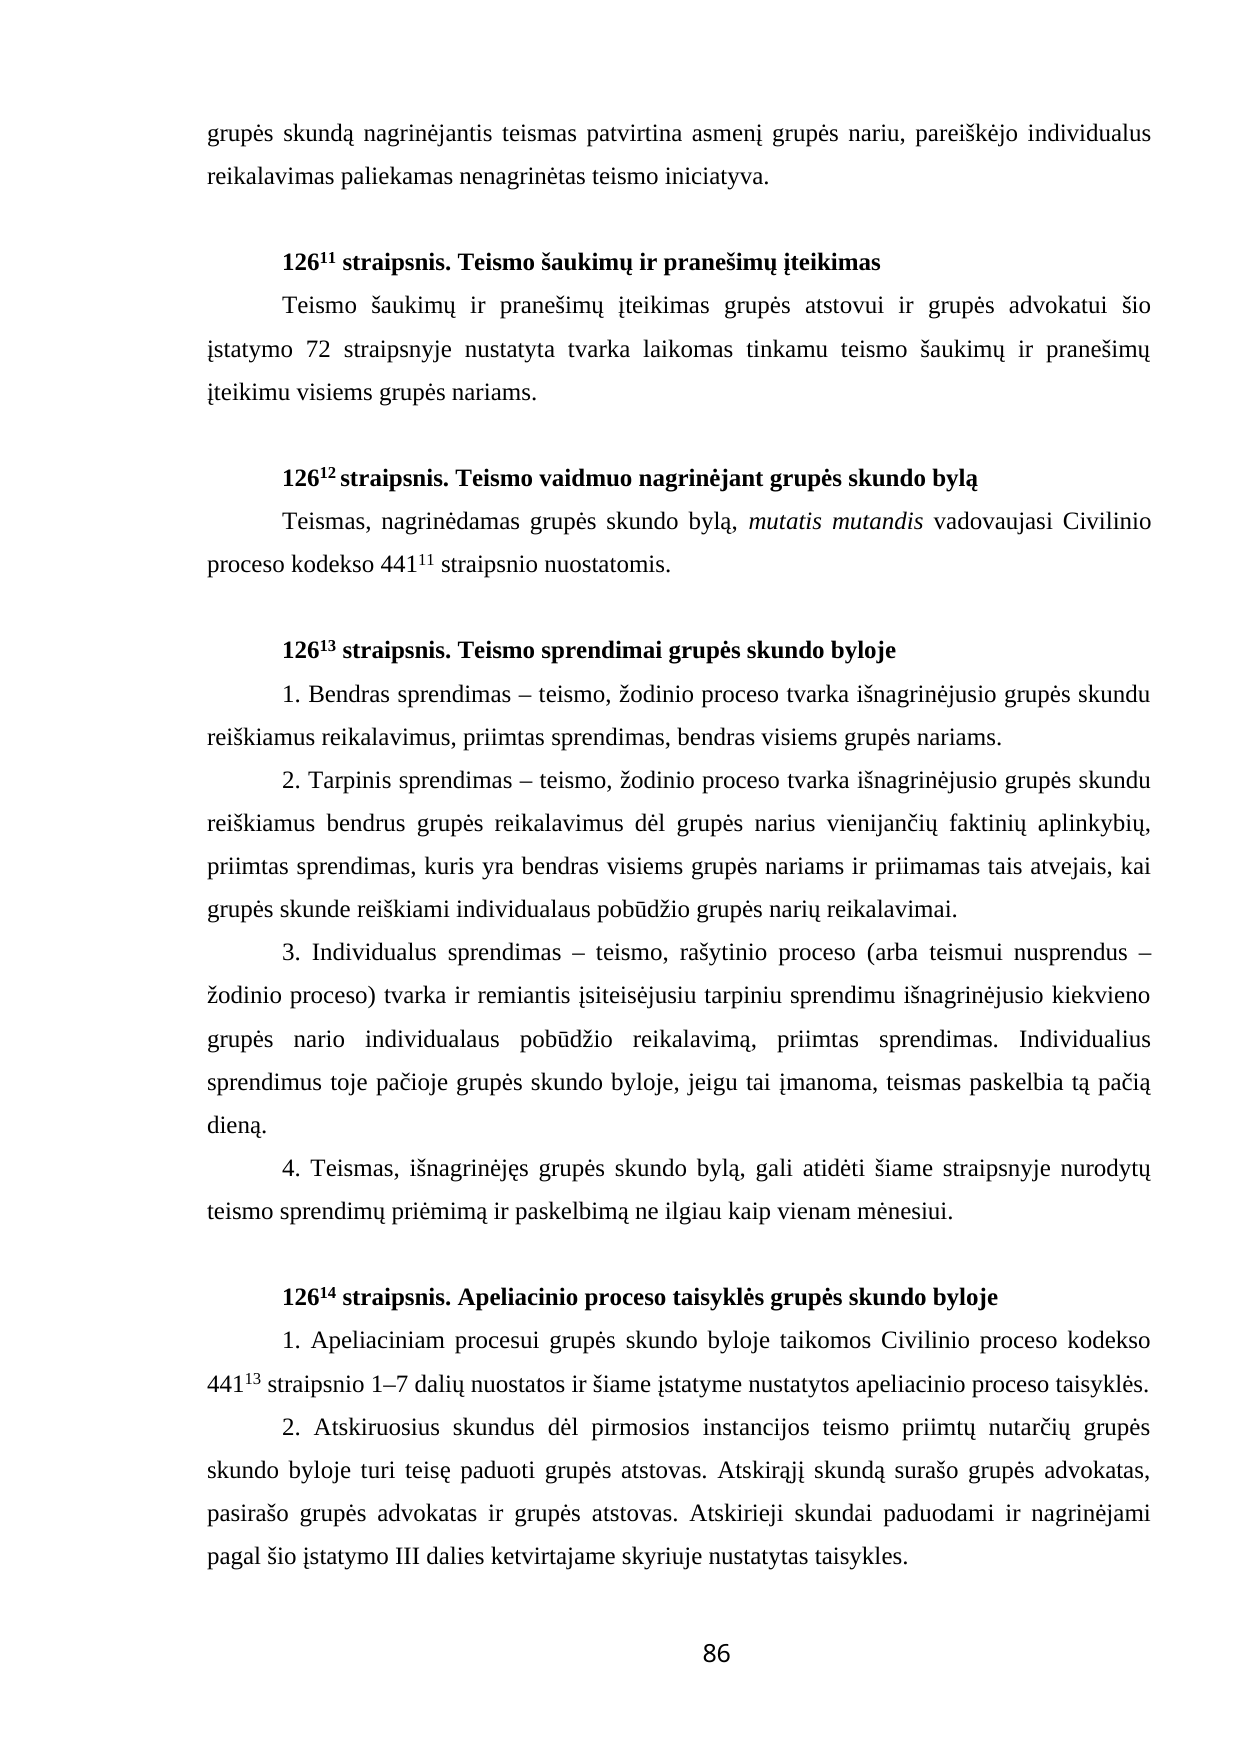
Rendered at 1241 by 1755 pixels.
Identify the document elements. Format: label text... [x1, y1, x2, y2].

text 2. Atskiruosius skundus dėl pirmosios instancijos teismo priimtų nutarčių grupės skundo byloje turi teisę paduoti grupės atstovas. Atskirąjį skundą surašo grupės advokatas, pasirašo grupės advokatas ir grupės atstovas. Atskirieji skundai paduodami ir nagrinėjami pagal šio įstatymo III dalies ketvirtajame skyriuje nustatytas taisykles. [207, 1412, 1152, 1570]
text 12612 straipsnis. Teismo vaidmuo nagrinėjant grupės skundo bylą [207, 463, 1152, 492]
text Teismas, nagrinėdamas grupės skundo bylą, mutatis mutandis vadovaujasi Civilinio proceso kodekso 44111 straipsnio nuostatomis. [207, 506, 1152, 578]
text 12614 straipsnis. Apeliacinio proceso taisyklės grupės skundo byloje [207, 1282, 1152, 1311]
text 1. Apeliaciniam procesui grupės skundo byloje taikomos Civilinio proceso kodekso 44113 straipsnio 1–7 dalių nuostatos ir šiame įstatyme nustatytos apeliacinio proceso taisyklės. [207, 1326, 1152, 1397]
text Teismo šaukimų ir pranešimų įteikimas grupės atstovui ir grupės advokatui šio įstatymo 72 straipsnyje nustatyta tvarka laikomas tinkamu teismo šaukimų ir pranešimų įteikimu visiems grupės nariams. [207, 291, 1152, 406]
text 12611 straipsnis. Teismo šaukimų ir pranešimų įteikimas [207, 247, 1152, 276]
text 3. Individualus sprendimas – teismo, rašytinio proceso (arba teismui nusprendus – žodinio proceso) tvarka ir remiantis įsiteisėjusiu tarpiniu sprendimu išnagrinėjusio kiekvieno grupės nario individualaus pobūdžio reikalavimą, priimtas sprendimas. Individualius sprendimus toje pačioje grupės skundo byloje, jeigu tai įmanoma, teismas paskelbia tą pačią dieną. [207, 937, 1152, 1139]
text 2. Tarpinis sprendimas – teismo, žodinio proceso tvarka išnagrinėjusio grupės skundu reiškiamus bendrus grupės reikalavimus dėl grupės narius vienijančių faktinių aplinkybių, priimtas sprendimas, kuris yra bendras visiems grupės nariams ir priimamas tais atvejais, kai grupės skunde reiškiami individualaus pobūdžio grupės narių reikalavimai. [207, 765, 1152, 923]
text grupės skundą nagrinėjantis teismas patvirtina asmenį grupės nariu, pareiškėjo individualus reikalavimas paliekamas nenagrinėtas teismo iniciatyva. [207, 118, 1152, 190]
text 12613 straipsnis. Teismo sprendimai grupės skundo byloje [207, 636, 1152, 664]
text 4. Teismas, išnagrinėjęs grupės skundo bylą, gali atidėti šiame straipsnyje nurodytų teismo sprendimų priėmimą ir paskelbimą ne ilgiau kaip vienam mėnesiui. [207, 1153, 1152, 1225]
text 1. Bendras sprendimas – teismo, žodinio proceso tvarka išnagrinėjusio grupės skundu reiškiamus reikalavimus, priimtas sprendimas, bendras visiems grupės nariams. [207, 679, 1152, 751]
